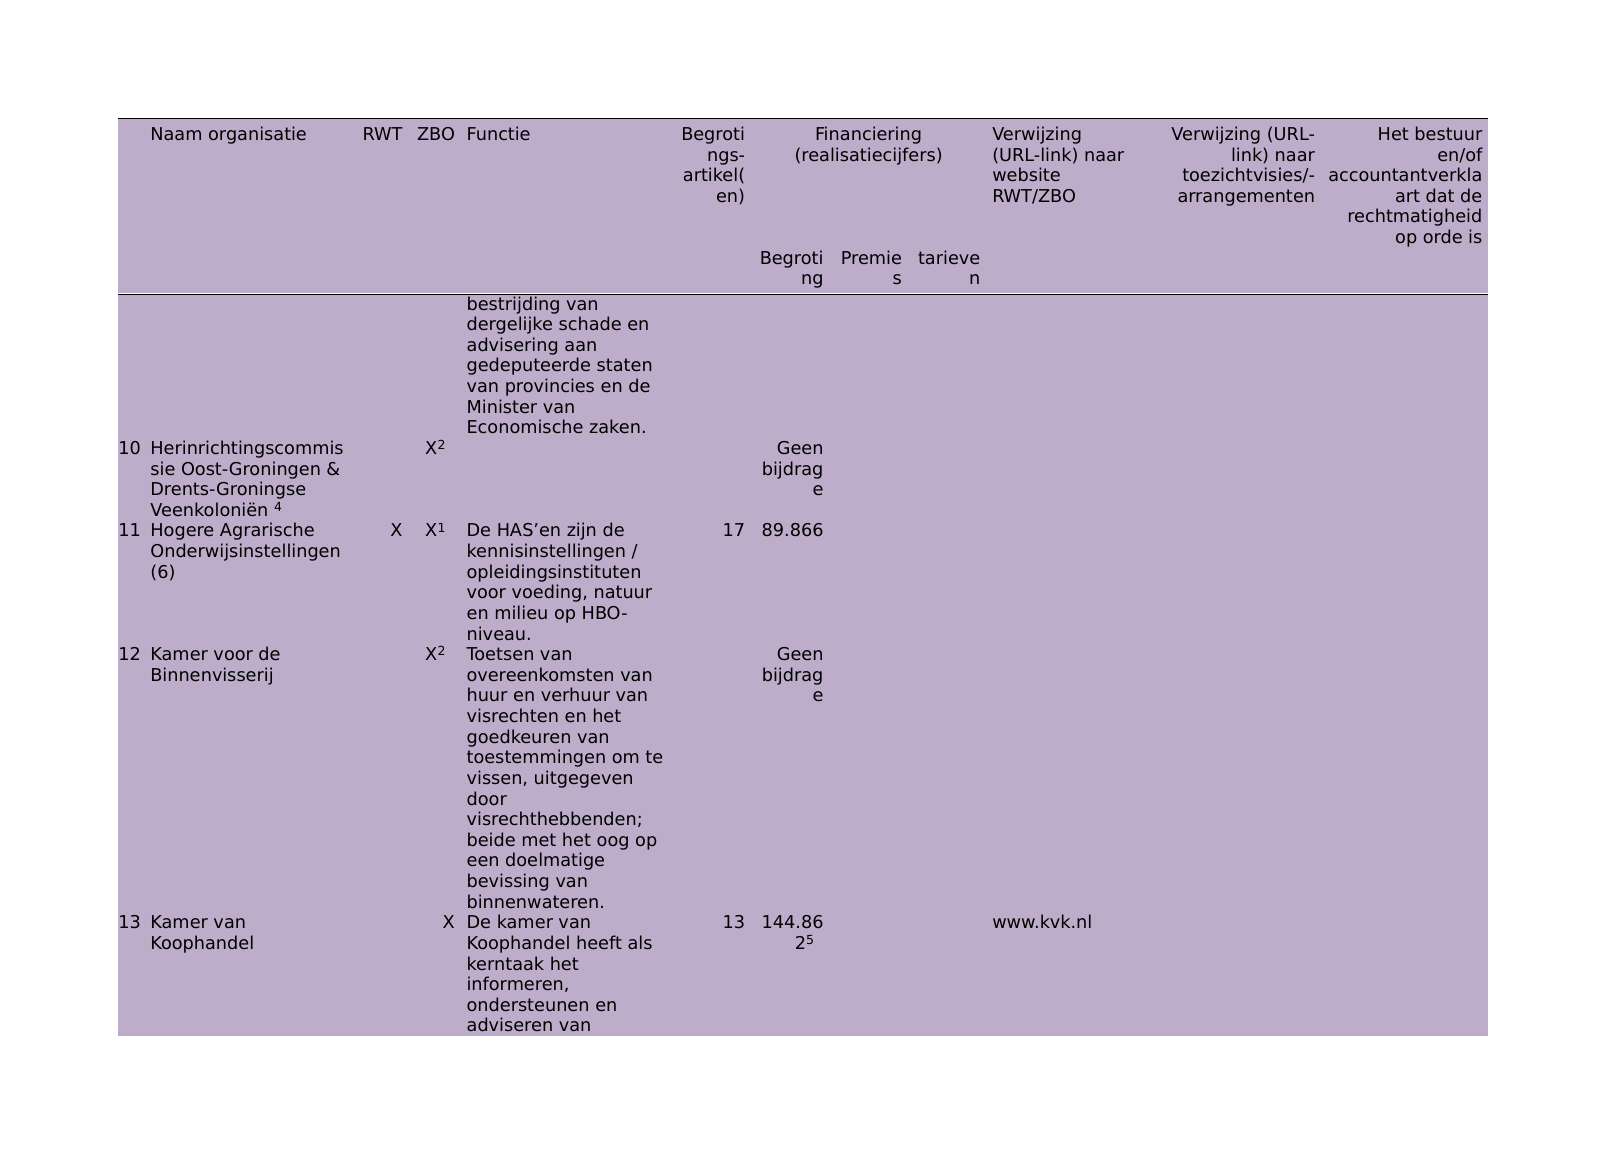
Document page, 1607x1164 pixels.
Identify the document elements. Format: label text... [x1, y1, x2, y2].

table_cell [1153, 912, 1321, 1036]
table_cell X [356, 520, 408, 644]
table_cell 144.8625 [751, 912, 829, 1036]
table_cell [672, 438, 751, 520]
table_header Begrotings- artikel(en) [672, 119, 751, 248]
table_cell [356, 644, 408, 912]
table_cell De HAS’en zijn de kennisinstellingen / opleidingsinstituten voor voeding, natuur en milieu op HBO-niveau. [461, 520, 672, 644]
table_cell [356, 912, 408, 1036]
table_cell [908, 644, 986, 912]
table_cell X [408, 912, 461, 1036]
table_cell [461, 248, 672, 293]
table_cell 12 [118, 644, 144, 912]
table_cell [118, 248, 144, 293]
table_cell [1153, 295, 1321, 438]
table_cell [1321, 912, 1488, 1036]
table_cell [908, 912, 986, 1036]
table_cell [356, 295, 408, 438]
table_cell [356, 438, 408, 520]
table_cell [829, 295, 908, 438]
table_cell Begroting [751, 248, 829, 293]
table_cell [908, 438, 986, 520]
table_cell [1321, 644, 1488, 912]
table_header Het bestuur en/of accountantverklaart dat de rechtmatigheid op orde is [1321, 119, 1488, 248]
table_header Verwijzing (URL-link) naar toezichtvisies/-arrangementen [1153, 119, 1321, 248]
table_header Naam organisatie [144, 119, 356, 248]
table_header Financiering (realisatiecijfers) [751, 119, 986, 248]
table_cell [1153, 644, 1321, 912]
table_cell [144, 295, 356, 438]
table_cell [672, 644, 751, 912]
table_cell Toetsen van overeenkomsten van huur en verhuur van visrechten en het goedkeuren van toestemmingen om te vissen, uitgegeven door visrechthebbenden; beide met het oog op een doelmatige bevissing van binnenwateren. [461, 644, 672, 912]
table_cell Herinrichtingscommissie Oost-Groningen & Drents-Groningse Veenkoloniën 4 [144, 438, 356, 520]
table_cell 11 [118, 520, 144, 644]
table_header Verwijzing (URL-link) naar website RWT/ZBO [986, 119, 1153, 248]
table_cell Hogere Agrarische Onderwijsinstellingen (6) [144, 520, 356, 644]
table_cell De kamer van Koophandel heeft als kerntaak het informeren, ondersteunen en adviseren van [461, 912, 672, 1036]
table_header Functie [461, 119, 672, 248]
table_cell [1321, 295, 1488, 438]
table_cell [1153, 248, 1321, 293]
table_cell [118, 295, 144, 438]
table_cell [1153, 438, 1321, 520]
table_cell tarieven [908, 248, 986, 293]
table_cell Geen bijdrage [751, 438, 829, 520]
table_cell Geen bijdrage [751, 644, 829, 912]
table_cell 89.866 [751, 520, 829, 644]
table_cell [751, 295, 829, 438]
table_cell Premies [829, 248, 908, 293]
table_cell [986, 295, 1153, 438]
table_header [118, 119, 144, 248]
table_cell [1321, 520, 1488, 644]
table_cell [672, 295, 751, 438]
table_cell [1321, 438, 1488, 520]
table_cell www.kvk.nl [986, 912, 1153, 1036]
table_cell [672, 248, 751, 293]
table_cell [908, 295, 986, 438]
table_header ZBO [408, 119, 461, 248]
table_cell 10 [118, 438, 144, 520]
table_cell 17 [672, 520, 751, 644]
table_cell [356, 248, 408, 293]
table_cell [908, 520, 986, 644]
table_cell X2 [408, 644, 461, 912]
table_cell [829, 644, 908, 912]
table_cell [461, 438, 672, 520]
table_cell Kamer voor de Binnenvisserij [144, 644, 356, 912]
table_cell [408, 248, 461, 293]
table_cell bestrijding van dergelijke schade en advisering aan gedeputeerde staten van provincies en de Minister van Economische zaken. [461, 295, 672, 438]
table_cell Kamer van Koophandel [144, 912, 356, 1036]
table_cell X1 [408, 520, 461, 644]
table_cell [144, 248, 356, 293]
table_header RWT [356, 119, 408, 248]
table_cell [1321, 248, 1488, 293]
table_cell 13 [672, 912, 751, 1036]
table_cell [986, 520, 1153, 644]
table_cell [829, 912, 908, 1036]
table_cell [1153, 520, 1321, 644]
table_cell [829, 520, 908, 644]
table_cell X2 [408, 438, 461, 520]
table_cell 13 [118, 912, 144, 1036]
table_cell [986, 438, 1153, 520]
table_cell [986, 644, 1153, 912]
table_cell [986, 248, 1153, 293]
table_cell [408, 295, 461, 438]
table_cell [829, 438, 908, 520]
